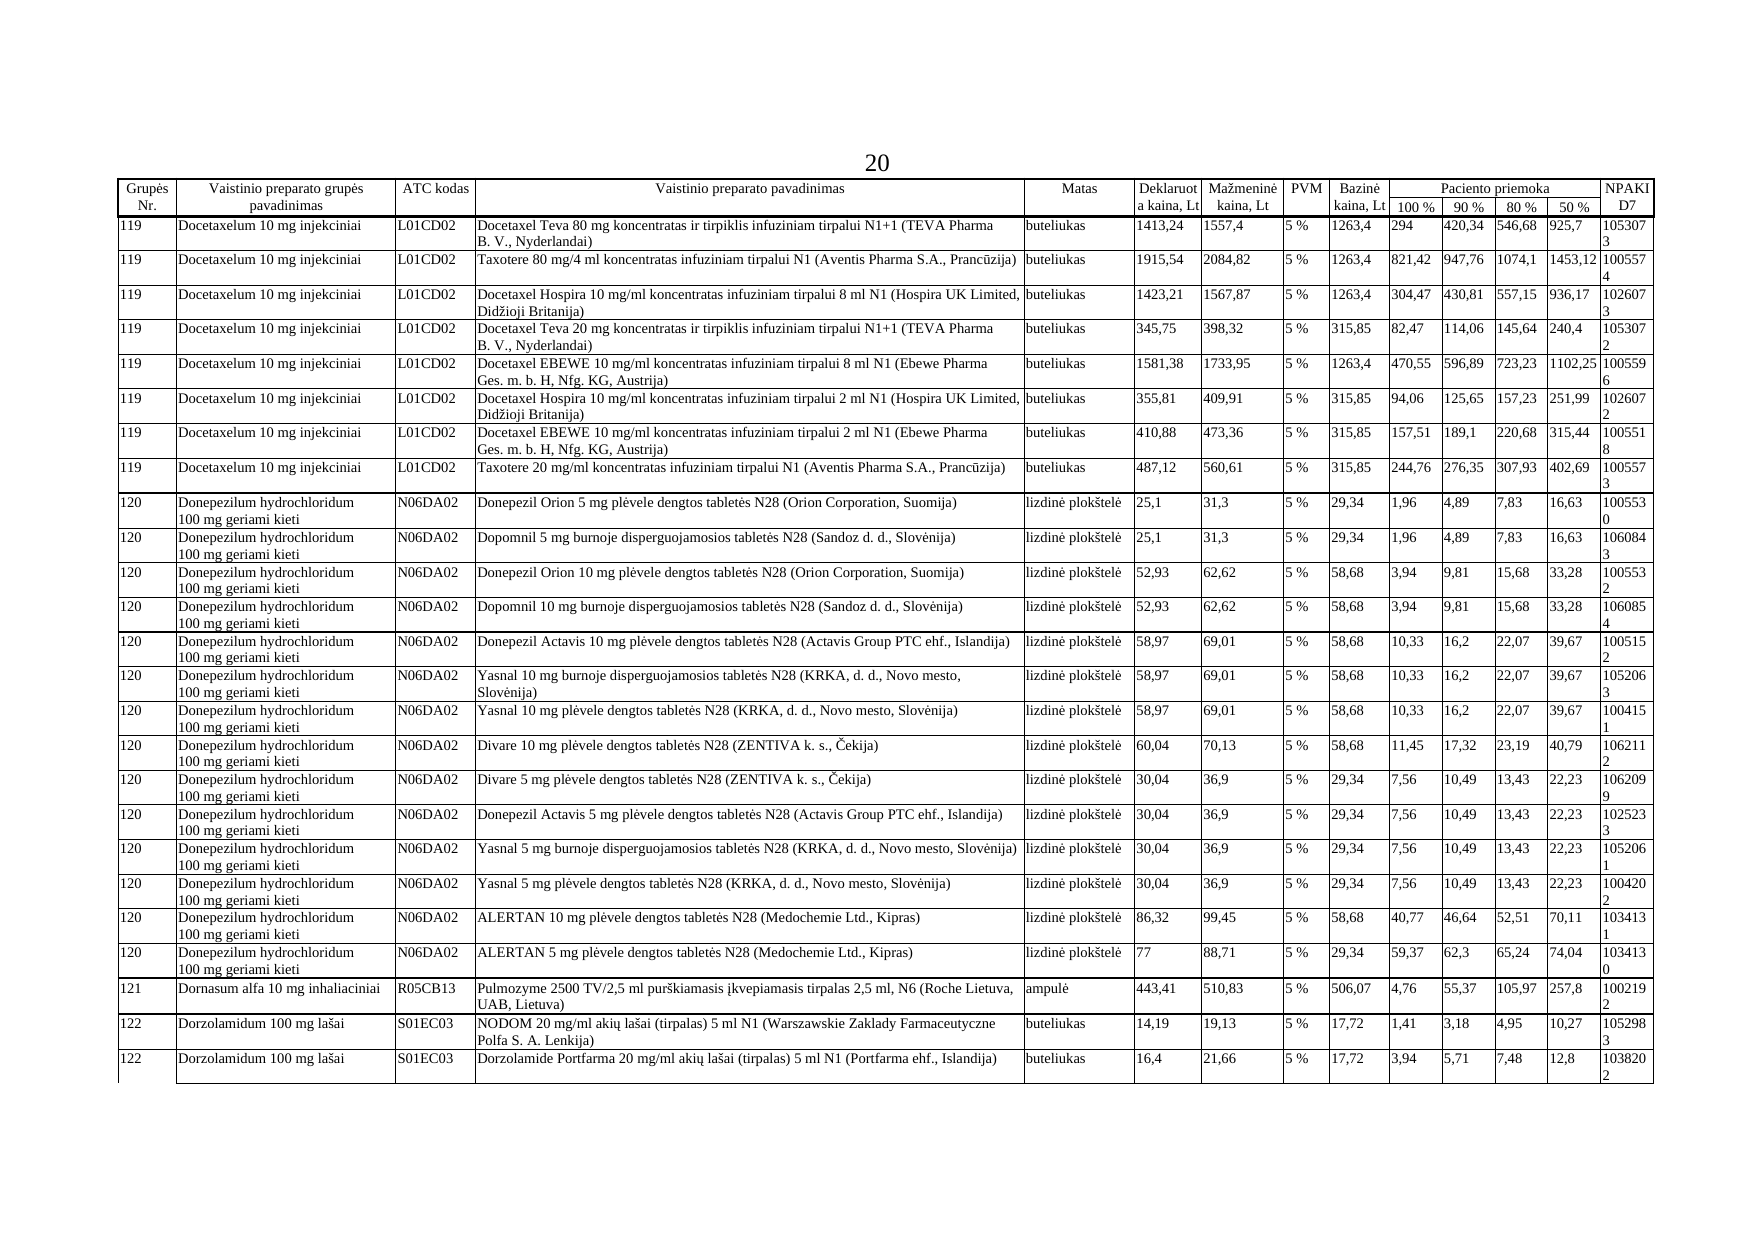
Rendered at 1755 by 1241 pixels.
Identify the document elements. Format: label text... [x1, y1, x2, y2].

table_cell 55,37 [1443, 979, 1495, 1013]
table_header Deklaruota kaina, Lt [1135, 180, 1201, 215]
table_cell 315,85 [1330, 389, 1389, 423]
table_cell 125,65 [1443, 389, 1495, 423]
table_cell 470,55 [1390, 355, 1442, 388]
table_cell 21,66 [1202, 1050, 1283, 1083]
table_cell 1005530 [1601, 494, 1653, 528]
table_header Paciento priemoka [1390, 180, 1600, 197]
table_cell 58,97 [1135, 633, 1201, 666]
table_cell Dopomnil 5 mg burnoje disperguojamosios tabletės N28 (Sandoz d. d., Slovėnija) [476, 529, 1024, 562]
table_cell 1038202 [1601, 1050, 1653, 1083]
table_cell 1026072 [1601, 389, 1653, 423]
table_cell 120 [119, 494, 176, 528]
table_cell 70,11 [1548, 909, 1600, 943]
table_cell 1052063 [1601, 667, 1653, 701]
table_cell Dornasum alfa 10 mg inhaliaciniai [177, 979, 395, 1013]
table_cell 1005574 [1601, 251, 1653, 284]
table_cell 70,13 [1202, 736, 1283, 770]
table_header Grupės Nr. [119, 180, 176, 215]
table_cell 119 [119, 424, 176, 457]
table_cell 1034131 [1601, 909, 1653, 943]
table_cell 1453,12 [1548, 251, 1600, 284]
table_cell S01EC03 [396, 1050, 475, 1083]
table_cell N06DA02 [396, 667, 475, 701]
table_cell 36,9 [1202, 875, 1283, 908]
table_cell 22,23 [1548, 805, 1600, 839]
table_cell 40,77 [1390, 909, 1442, 943]
table_cell 1005532 [1601, 563, 1653, 597]
table_cell 58,68 [1330, 702, 1389, 735]
table_cell 10,49 [1443, 805, 1495, 839]
table_cell N06DA02 [396, 633, 475, 666]
table_cell Donepezilum hydrochloridum 100 mg geriami kieti [177, 529, 395, 562]
table_cell L01CD02 [396, 459, 475, 492]
table_cell 398,32 [1202, 320, 1283, 354]
table_cell Docetaxelum 10 mg injekciniai [177, 459, 395, 492]
table_cell 33,28 [1548, 563, 1600, 597]
table_cell 22,23 [1548, 771, 1600, 804]
table_header Vaistinio preparato grupės pavadinimas [177, 180, 395, 215]
table_cell 36,9 [1202, 805, 1283, 839]
table_cell 1026073 [1601, 286, 1653, 319]
table_cell 50 % [1548, 198, 1600, 215]
table_cell buteliukas [1025, 355, 1134, 388]
table_cell 14,19 [1135, 1015, 1201, 1048]
table_cell 99,45 [1202, 909, 1283, 943]
table_cell 1004202 [1601, 875, 1653, 908]
table_cell 120 [119, 771, 176, 804]
table_cell 5 % [1284, 424, 1329, 457]
table_header Bazinė kaina, Lt [1330, 180, 1389, 215]
table_cell 62,62 [1202, 598, 1283, 631]
table_cell 40,79 [1548, 736, 1600, 770]
table_cell 307,93 [1496, 459, 1547, 492]
table_cell Donepezil Actavis 5 mg plėvele dengtos tabletės N28 (Actavis Group PTC ehf., Islandija) [476, 805, 1024, 839]
table_cell 1263,4 [1330, 355, 1389, 388]
table_cell lizdinė plokštelė [1025, 702, 1134, 735]
table_cell L01CD02 [396, 424, 475, 457]
table_cell Yasnal 5 mg burnoje disperguojamosios tabletės N28 (KRKA, d. d., Novo mesto, Slovėnija) [476, 840, 1024, 873]
table_cell 1060843 [1601, 529, 1653, 562]
table_cell 1423,21 [1135, 286, 1201, 319]
table_cell Docetaxel EBEWE 10 mg/ml koncentratas infuziniam tirpalui 2 ml N1 (Ebewe Pharma Ges. m. b. H, Nfg. KG, Austrija) [476, 424, 1024, 457]
table_cell Donepezil Orion 10 mg plėvele dengtos tabletės N28 (Orion Corporation, Suomija) [476, 563, 1024, 597]
table_cell 25,1 [1135, 529, 1201, 562]
table_cell Docetaxelum 10 mg injekciniai [177, 286, 395, 319]
table_cell 430,81 [1443, 286, 1495, 319]
table_cell 23,19 [1496, 736, 1547, 770]
table_cell 1052061 [1601, 840, 1653, 873]
table_cell 4,89 [1443, 494, 1495, 528]
table_header Mažmeninė kaina, Lt [1202, 180, 1283, 215]
table_cell 58,68 [1330, 909, 1389, 943]
table_cell 58,68 [1330, 736, 1389, 770]
table_cell 3,18 [1443, 1015, 1495, 1048]
table_cell 69,01 [1202, 702, 1283, 735]
table_cell 443,41 [1135, 979, 1201, 1013]
table_cell N06DA02 [396, 771, 475, 804]
table_header PVM [1284, 180, 1329, 215]
table_cell 5 % [1284, 320, 1329, 354]
table_cell 22,07 [1496, 633, 1547, 666]
table_cell 409,91 [1202, 389, 1283, 423]
table_cell L01CD02 [396, 355, 475, 388]
table_cell 1062099 [1601, 771, 1653, 804]
table_cell 119 [119, 389, 176, 423]
table_cell 52,93 [1135, 563, 1201, 597]
table_cell 546,68 [1496, 218, 1547, 250]
table_cell 9,81 [1443, 598, 1495, 631]
table_cell 5 % [1284, 218, 1329, 250]
table_cell 487,12 [1135, 459, 1201, 492]
table_cell 86,32 [1135, 909, 1201, 943]
table_cell 16,63 [1548, 529, 1600, 562]
table_cell 122 [119, 1015, 176, 1048]
table_cell 2084,82 [1202, 251, 1283, 284]
table_cell 62,62 [1202, 563, 1283, 597]
table_cell lizdinė plokštelė [1025, 736, 1134, 770]
table_cell Donepezil Actavis 10 mg plėvele dengtos tabletės N28 (Actavis Group PTC ehf., Islandija) [476, 633, 1024, 666]
table_cell 1060854 [1601, 598, 1653, 631]
table_cell 58,97 [1135, 702, 1201, 735]
table_cell 119 [119, 320, 176, 354]
table_cell 410,88 [1135, 424, 1201, 457]
table_cell buteliukas [1025, 1015, 1134, 1048]
table_cell NODOM 20 mg/ml akių lašai (tirpalas) 5 ml N1 (Warszawskie Zaklady Farmaceutyczne Polfa S. A. Lenkija) [476, 1015, 1024, 1048]
table_cell Docetaxelum 10 mg injekciniai [177, 218, 395, 250]
table_cell 5 % [1284, 251, 1329, 284]
table_cell 304,47 [1390, 286, 1442, 319]
table_cell 30,04 [1135, 875, 1201, 908]
table_cell 5 % [1284, 1015, 1329, 1048]
table_cell 12,8 [1548, 1050, 1600, 1083]
table_cell Donepezilum hydrochloridum 100 mg geriami kieti [177, 563, 395, 597]
table_cell lizdinė plokštelė [1025, 875, 1134, 908]
table_cell 5 % [1284, 286, 1329, 319]
table_cell 5 % [1284, 1050, 1329, 1083]
table_cell 557,15 [1496, 286, 1547, 319]
table_cell 88,71 [1202, 944, 1283, 977]
table_cell N06DA02 [396, 944, 475, 977]
table_cell 13,43 [1496, 771, 1547, 804]
table_cell 65,24 [1496, 944, 1547, 977]
table_cell Donepezilum hydrochloridum 100 mg geriami kieti [177, 598, 395, 631]
table_cell 10,49 [1443, 771, 1495, 804]
table_cell 5,71 [1443, 1050, 1495, 1083]
table_cell Donepezilum hydrochloridum 100 mg geriami kieti [177, 944, 395, 977]
table_cell lizdinė plokštelė [1025, 563, 1134, 597]
table_cell 90 % [1443, 198, 1495, 215]
table_cell N06DA02 [396, 598, 475, 631]
table_cell 31,3 [1202, 529, 1283, 562]
table_cell 19,13 [1202, 1015, 1283, 1048]
table_cell 1567,87 [1202, 286, 1283, 319]
table_cell L01CD02 [396, 286, 475, 319]
table_cell Donepezilum hydrochloridum 100 mg geriami kieti [177, 875, 395, 908]
table_cell Donepezilum hydrochloridum 100 mg geriami kieti [177, 840, 395, 873]
table_cell L01CD02 [396, 389, 475, 423]
table_cell L01CD02 [396, 320, 475, 354]
table_cell 244,76 [1390, 459, 1442, 492]
table_cell Dorzolamide Portfarma 20 mg/ml akių lašai (tirpalas) 5 ml N1 (Portfarma ehf., Islandija) [476, 1050, 1024, 1083]
table_cell 77 [1135, 944, 1201, 977]
table_cell 1263,4 [1330, 286, 1389, 319]
table_cell 16,63 [1548, 494, 1600, 528]
table_cell 120 [119, 944, 176, 977]
table_cell 5 % [1284, 805, 1329, 839]
table_cell 60,04 [1135, 736, 1201, 770]
table_cell L01CD02 [396, 251, 475, 284]
table_cell lizdinė plokštelė [1025, 494, 1134, 528]
table_cell 345,75 [1135, 320, 1201, 354]
table_cell 11,45 [1390, 736, 1442, 770]
table_cell 100 % [1390, 198, 1442, 215]
table_cell 17,72 [1330, 1050, 1389, 1083]
table_cell 1004151 [1601, 702, 1653, 735]
table_cell 119 [119, 459, 176, 492]
table_cell 7,83 [1496, 529, 1547, 562]
table_cell 189,1 [1443, 424, 1495, 457]
table_cell 69,01 [1202, 667, 1283, 701]
table_cell Pulmozyme 2500 TV/2,5 ml purškiamasis įkvepiamasis tirpalas 2,5 ml, N6 (Roche Lietuva, UAB, Lietuva) [476, 979, 1024, 1013]
table_cell 723,23 [1496, 355, 1547, 388]
table_cell 39,67 [1548, 702, 1600, 735]
table_cell L01CD02 [396, 218, 475, 250]
table_cell lizdinė plokštelė [1025, 909, 1134, 943]
table_cell Docetaxel Hospira 10 mg/ml koncentratas infuziniam tirpalui 8 ml N1 (Hospira UK Limited, Didžioji Britanija) [476, 286, 1024, 319]
table_cell 16,4 [1135, 1050, 1201, 1083]
table_cell 10,49 [1443, 875, 1495, 908]
table_cell lizdinė plokštelė [1025, 805, 1134, 839]
table_cell ampulė [1025, 979, 1134, 1013]
table_cell lizdinė plokštelė [1025, 598, 1134, 631]
table_cell 510,83 [1202, 979, 1283, 1013]
table_header Matas [1025, 180, 1134, 215]
table_cell Dopomnil 10 mg burnoje disperguojamosios tabletės N28 (Sandoz d. d., Slovėnija) [476, 598, 1024, 631]
table_cell 119 [119, 251, 176, 284]
table_cell 120 [119, 840, 176, 873]
table_cell 58,68 [1330, 667, 1389, 701]
table_cell 9,81 [1443, 563, 1495, 597]
table_cell Docetaxel Hospira 10 mg/ml koncentratas infuziniam tirpalui 2 ml N1 (Hospira UK Limited, Didžioji Britanija) [476, 389, 1024, 423]
table_cell 1025233 [1601, 805, 1653, 839]
table_cell Donepezil Orion 5 mg plėvele dengtos tabletės N28 (Orion Corporation, Suomija) [476, 494, 1024, 528]
table_cell Donepezilum hydrochloridum 100 mg geriami kieti [177, 909, 395, 943]
table_cell 46,64 [1443, 909, 1495, 943]
table_cell 114,06 [1443, 320, 1495, 354]
table_cell lizdinė plokštelė [1025, 633, 1134, 666]
table_cell 1002192 [1601, 979, 1653, 1013]
table_cell 122 [119, 1050, 176, 1083]
table_cell Docetaxelum 10 mg injekciniai [177, 389, 395, 423]
table_cell 276,35 [1443, 459, 1495, 492]
table_cell Docetaxelum 10 mg injekciniai [177, 355, 395, 388]
table_cell 30,04 [1135, 840, 1201, 873]
table_cell Donepezilum hydrochloridum 100 mg geriami kieti [177, 633, 395, 666]
table_cell 22,23 [1548, 840, 1600, 873]
table_cell 29,34 [1330, 805, 1389, 839]
table_cell 120 [119, 563, 176, 597]
table_cell N06DA02 [396, 875, 475, 908]
table_cell Docetaxelum 10 mg injekciniai [177, 320, 395, 354]
table_cell 29,34 [1330, 944, 1389, 977]
table_cell 17,72 [1330, 1015, 1389, 1048]
table_cell 120 [119, 875, 176, 908]
table_cell ALERTAN 10 mg plėvele dengtos tabletės N28 (Medochemie Ltd., Kipras) [476, 909, 1024, 943]
table_cell 7,56 [1390, 771, 1442, 804]
table_cell Dorzolamidum 100 mg lašai [177, 1015, 395, 1048]
table_cell buteliukas [1025, 389, 1134, 423]
table_cell Yasnal 10 mg plėvele dengtos tabletės N28 (KRKA, d. d., Novo mesto, Slovėnija) [476, 702, 1024, 735]
table_cell 69,01 [1202, 633, 1283, 666]
table_cell 7,56 [1390, 840, 1442, 873]
table_cell 29,34 [1330, 840, 1389, 873]
table_cell 1915,54 [1135, 251, 1201, 284]
table_cell Donepezilum hydrochloridum 100 mg geriami kieti [177, 771, 395, 804]
table_cell 120 [119, 805, 176, 839]
table_cell 5 % [1284, 909, 1329, 943]
table_cell 1102,25 [1548, 355, 1600, 388]
table_cell 3,94 [1390, 598, 1442, 631]
table_cell 5 % [1284, 355, 1329, 388]
table_cell 936,17 [1548, 286, 1600, 319]
table_cell 5 % [1284, 633, 1329, 666]
table_cell 1,96 [1390, 494, 1442, 528]
table_cell 13,43 [1496, 875, 1547, 908]
table_cell 315,44 [1548, 424, 1600, 457]
table_cell 29,34 [1330, 529, 1389, 562]
table_cell 1581,38 [1135, 355, 1201, 388]
table_cell S01EC03 [396, 1015, 475, 1048]
table_cell 120 [119, 529, 176, 562]
table_cell 58,68 [1330, 598, 1389, 631]
table_cell Docetaxel EBEWE 10 mg/ml koncentratas infuziniam tirpalui 8 ml N1 (Ebewe Pharma Ges. m. b. H, Nfg. KG, Austrija) [476, 355, 1024, 388]
table_cell 94,06 [1390, 389, 1442, 423]
table_cell 3,94 [1390, 563, 1442, 597]
table_cell 25,1 [1135, 494, 1201, 528]
table_cell 119 [119, 286, 176, 319]
table_cell 5 % [1284, 563, 1329, 597]
table_cell 1052983 [1601, 1015, 1653, 1048]
table_cell 251,99 [1548, 389, 1600, 423]
table_cell Donepezilum hydrochloridum 100 mg geriami kieti [177, 667, 395, 701]
table_cell 62,3 [1443, 944, 1495, 977]
table_cell 15,68 [1496, 563, 1547, 597]
table_cell 120 [119, 909, 176, 943]
table_cell lizdinė plokštelė [1025, 667, 1134, 701]
table_cell Docetaxelum 10 mg injekciniai [177, 251, 395, 284]
table_cell 39,67 [1548, 667, 1600, 701]
table_cell 5 % [1284, 494, 1329, 528]
table_cell 10,33 [1390, 702, 1442, 735]
table_cell buteliukas [1025, 251, 1134, 284]
table_cell 10,33 [1390, 633, 1442, 666]
table_cell 925,7 [1548, 218, 1600, 250]
table_cell 1005518 [1601, 424, 1653, 457]
table_cell lizdinė plokštelė [1025, 840, 1134, 873]
table_cell 119 [119, 218, 176, 250]
table_cell 16,2 [1443, 702, 1495, 735]
table_cell 355,81 [1135, 389, 1201, 423]
table_cell buteliukas [1025, 286, 1134, 319]
table_cell 1,96 [1390, 529, 1442, 562]
table_cell lizdinė plokštelė [1025, 771, 1134, 804]
table_cell 29,34 [1330, 494, 1389, 528]
table_cell Divare 5 mg plėvele dengtos tabletės N28 (ZENTIVA k. s., Čekija) [476, 771, 1024, 804]
table_cell N06DA02 [396, 909, 475, 943]
table_cell 15,68 [1496, 598, 1547, 631]
table_cell Taxotere 80 mg/4 ml koncentratas infuziniam tirpalui N1 (Aventis Pharma S.A., Prancūzija) [476, 251, 1024, 284]
table_cell 5 % [1284, 875, 1329, 908]
table_cell N06DA02 [396, 702, 475, 735]
table_cell 80 % [1496, 198, 1547, 215]
table_cell 58,68 [1330, 633, 1389, 666]
table_header Vaistinio preparato pavadinimas [476, 180, 1024, 215]
table_cell Dorzolamidum 100 mg lašai [177, 1050, 395, 1083]
table_cell 240,4 [1548, 320, 1600, 354]
table_cell 10,33 [1390, 667, 1442, 701]
table_cell Docetaxel Teva 80 mg koncentratas ir tirpiklis infuziniam tirpalui N1+1 (TEVA Pharma B. V., Nyderlandai) [476, 218, 1024, 250]
table_cell 120 [119, 633, 176, 666]
table_cell lizdinė plokštelė [1025, 529, 1134, 562]
table_cell 596,89 [1443, 355, 1495, 388]
table_cell 5 % [1284, 944, 1329, 977]
table_cell 5 % [1284, 771, 1329, 804]
table_cell 30,04 [1135, 771, 1201, 804]
table_cell 13,43 [1496, 840, 1547, 873]
table_cell 1557,4 [1202, 218, 1283, 250]
table_cell Taxotere 20 mg/ml koncentratas infuziniam tirpalui N1 (Aventis Pharma S.A., Prancūzija) [476, 459, 1024, 492]
table_cell 947,76 [1443, 251, 1495, 284]
table_cell 473,36 [1202, 424, 1283, 457]
table_cell Yasnal 5 mg plėvele dengtos tabletės N28 (KRKA, d. d., Novo mesto, Slovėnija) [476, 875, 1024, 908]
table_cell 5 % [1284, 529, 1329, 562]
table_cell 39,67 [1548, 633, 1600, 666]
table_cell 10,49 [1443, 840, 1495, 873]
table_cell 1263,4 [1330, 251, 1389, 284]
table_cell 22,07 [1496, 667, 1547, 701]
table_cell 315,85 [1330, 320, 1389, 354]
table_header NPAKID7 [1601, 180, 1653, 215]
table_cell Donepezilum hydrochloridum 100 mg geriami kieti [177, 494, 395, 528]
table_cell 257,8 [1548, 979, 1600, 1013]
table_cell 4,89 [1443, 529, 1495, 562]
table_cell 74,04 [1548, 944, 1600, 977]
table_cell 31,3 [1202, 494, 1283, 528]
table_cell N06DA02 [396, 529, 475, 562]
table_cell 420,34 [1443, 218, 1495, 250]
table_cell 52,93 [1135, 598, 1201, 631]
table_cell 105,97 [1496, 979, 1547, 1013]
table_cell 506,07 [1330, 979, 1389, 1013]
table_cell ALERTAN 5 mg plėvele dengtos tabletės N28 (Medochemie Ltd., Kipras) [476, 944, 1024, 977]
table_cell N06DA02 [396, 563, 475, 597]
table_cell 36,9 [1202, 840, 1283, 873]
table_cell 315,85 [1330, 459, 1389, 492]
table_cell 4,76 [1390, 979, 1442, 1013]
table_cell 30,04 [1135, 805, 1201, 839]
table_cell 59,37 [1390, 944, 1442, 977]
table_cell 82,47 [1390, 320, 1442, 354]
table_cell 145,64 [1496, 320, 1547, 354]
table_cell 1263,4 [1330, 218, 1389, 250]
table_cell 5 % [1284, 736, 1329, 770]
table_cell 1005152 [1601, 633, 1653, 666]
table_cell 22,07 [1496, 702, 1547, 735]
table_cell 1413,24 [1135, 218, 1201, 250]
table_cell 1074,1 [1496, 251, 1547, 284]
table_cell 16,2 [1443, 667, 1495, 701]
table_cell 29,34 [1330, 875, 1389, 908]
table_cell Donepezilum hydrochloridum 100 mg geriami kieti [177, 702, 395, 735]
table_cell 16,2 [1443, 633, 1495, 666]
table_cell 52,51 [1496, 909, 1547, 943]
table_cell 120 [119, 598, 176, 631]
table_cell 1005596 [1601, 355, 1653, 388]
table_cell 5 % [1284, 667, 1329, 701]
table_cell 4,95 [1496, 1015, 1547, 1048]
table_cell 560,61 [1202, 459, 1283, 492]
table_cell buteliukas [1025, 218, 1134, 250]
table_cell 36,9 [1202, 771, 1283, 804]
table_cell 157,51 [1390, 424, 1442, 457]
table_cell 5 % [1284, 702, 1329, 735]
table_cell 17,32 [1443, 736, 1495, 770]
table_cell 5 % [1284, 598, 1329, 631]
table_cell 157,23 [1496, 389, 1547, 423]
table_cell 7,83 [1496, 494, 1547, 528]
table_cell buteliukas [1025, 1050, 1134, 1083]
table_cell 29,34 [1330, 771, 1389, 804]
table_cell 58,68 [1330, 563, 1389, 597]
table_cell 1733,95 [1202, 355, 1283, 388]
table_cell Docetaxelum 10 mg injekciniai [177, 424, 395, 457]
table_cell 1053073 [1601, 218, 1653, 250]
table_cell 5 % [1284, 389, 1329, 423]
table_cell lizdinė plokštelė [1025, 944, 1134, 977]
table_cell 120 [119, 736, 176, 770]
table_cell Donepezilum hydrochloridum 100 mg geriami kieti [177, 805, 395, 839]
table_cell 1,41 [1390, 1015, 1442, 1048]
table_cell 1034130 [1601, 944, 1653, 977]
table_cell 3,94 [1390, 1050, 1442, 1083]
table_cell 10,27 [1548, 1015, 1600, 1048]
table_cell 1005573 [1601, 459, 1653, 492]
table_cell 7,56 [1390, 875, 1442, 908]
table_cell 33,28 [1548, 598, 1600, 631]
table_cell N06DA02 [396, 736, 475, 770]
table_cell 7,56 [1390, 805, 1442, 839]
table_cell N06DA02 [396, 840, 475, 873]
table_cell buteliukas [1025, 424, 1134, 457]
table_cell buteliukas [1025, 459, 1134, 492]
table_cell Docetaxel Teva 20 mg koncentratas ir tirpiklis infuziniam tirpalui N1+1 (TEVA Pharma B. V., Nyderlandai) [476, 320, 1024, 354]
table_cell 294 [1390, 218, 1442, 250]
table_cell Divare 10 mg plėvele dengtos tabletės N28 (ZENTIVA k. s., Čekija) [476, 736, 1024, 770]
table_cell 315,85 [1330, 424, 1389, 457]
table_cell R05CB13 [396, 979, 475, 1013]
table_cell 1053072 [1601, 320, 1653, 354]
table_cell buteliukas [1025, 320, 1134, 354]
table_cell 22,23 [1548, 875, 1600, 908]
table_cell 13,43 [1496, 805, 1547, 839]
table_cell N06DA02 [396, 494, 475, 528]
table_cell Yasnal 10 mg burnoje disperguojamosios tabletės N28 (KRKA, d. d., Novo mesto, Slovėnija) [476, 667, 1024, 701]
table_cell 120 [119, 667, 176, 701]
table_cell 7,48 [1496, 1050, 1547, 1083]
table_cell 1062112 [1601, 736, 1653, 770]
table_cell 220,68 [1496, 424, 1547, 457]
table_cell 120 [119, 702, 176, 735]
table_cell 5 % [1284, 459, 1329, 492]
table_cell 121 [119, 979, 176, 1013]
table_cell 5 % [1284, 840, 1329, 873]
table_cell 402,69 [1548, 459, 1600, 492]
table_cell 58,97 [1135, 667, 1201, 701]
table_header ATC kodas [396, 180, 475, 215]
table_cell Donepezilum hydrochloridum 100 mg geriami kieti [177, 736, 395, 770]
table_cell 5 % [1284, 979, 1329, 1013]
table_cell 821,42 [1390, 251, 1442, 284]
table_cell 119 [119, 355, 176, 388]
table_cell N06DA02 [396, 805, 475, 839]
